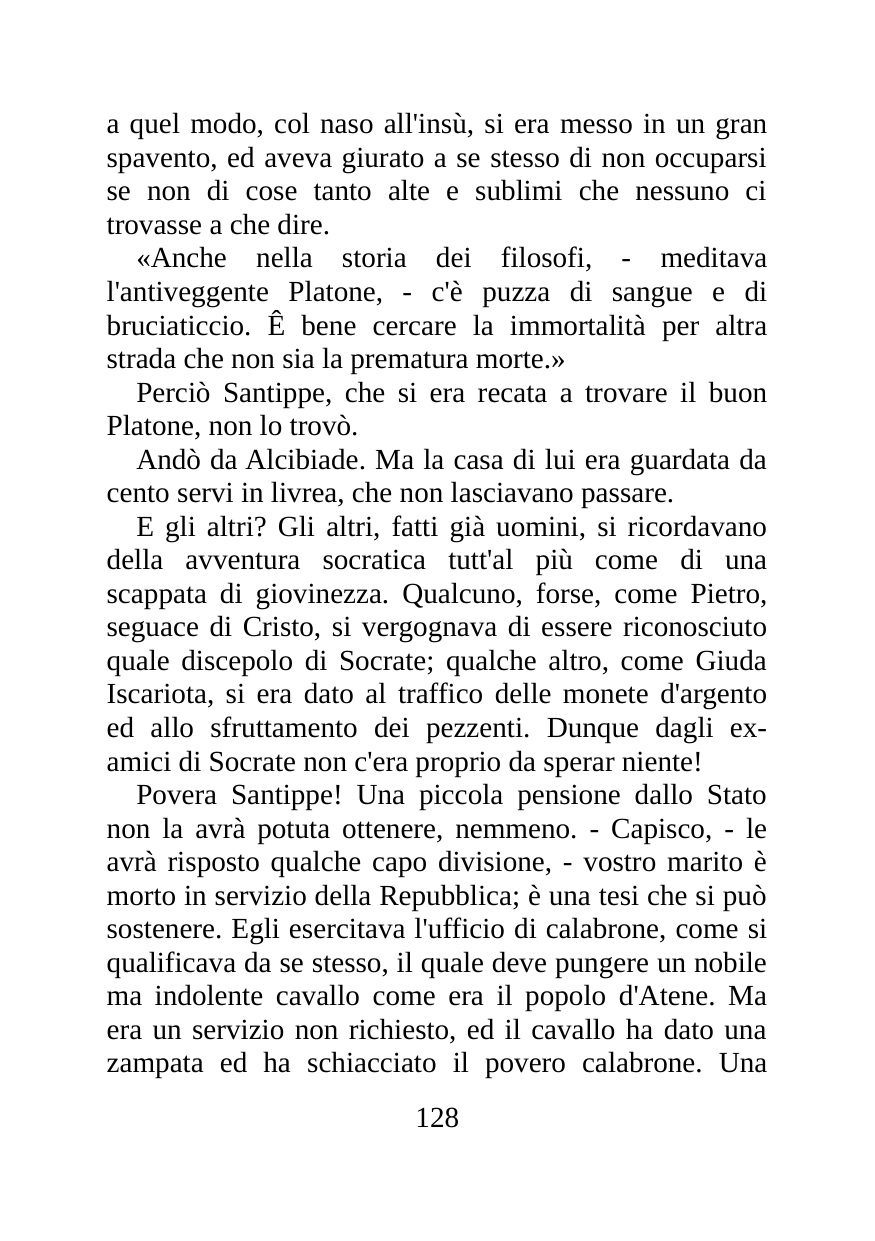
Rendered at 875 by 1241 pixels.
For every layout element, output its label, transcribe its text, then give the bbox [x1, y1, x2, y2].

text a quel modo, col naso all'insù, si era messo in un gran spavento, ed aveva giurato a se stesso di non occuparsi se non di cose tanto alte e sublimi che nessuno ci trovasse a che dire. [106, 106, 768, 241]
text Perciò Santippe, che si era recata a trovare il buon Platone, non lo trovò. [106, 375, 768, 442]
text Povera Santippe! Una piccola pensione dallo Stato non la avrà potuta ottenere, nemmeno. - Capisco, - le avrà risposto qualche capo divisione, - vostro marito è morto in servizio della Repubblica; è una tesi che si può sostenere. Egli esercitava l'ufficio di calabrone, come si qualificava da se stesso, il quale deve pungere un nobile ma indolente cavallo come era il popolo d'Atene. Ma era un servizio non richiesto, ed il cavallo ha dato una zampata ed ha schiacciato il povero calabrone. Una [106, 777, 768, 1079]
text Andò da Alcibiade. Ma la casa di lui era guardata da cento servi in livrea, che non lasciavano passare. [106, 442, 768, 509]
text «Anche nella storia dei filosofi, - meditava l'antiveggente Platone, - c'è puzza di sangue e di bruciaticcio. Ê bene cercare la immortalità per altra strada che non sia la prematura morte.» [106, 241, 768, 375]
text E gli altri? Gli altri, fatti già uomini, si ricordavano della avventura socratica tutt'al più come di una scappata di giovinezza. Qualcuno, forse, come Pietro, seguace di Cristo, si vergognava di essere riconosciuto quale discepolo di Socrate; qualche altro, come Giuda Iscariota, si era dato al traffico delle monete d'argento ed allo sfruttamento dei pezzenti. Dunque dagli ex-amici di Socrate non c'era proprio da sperar niente! [106, 509, 768, 777]
